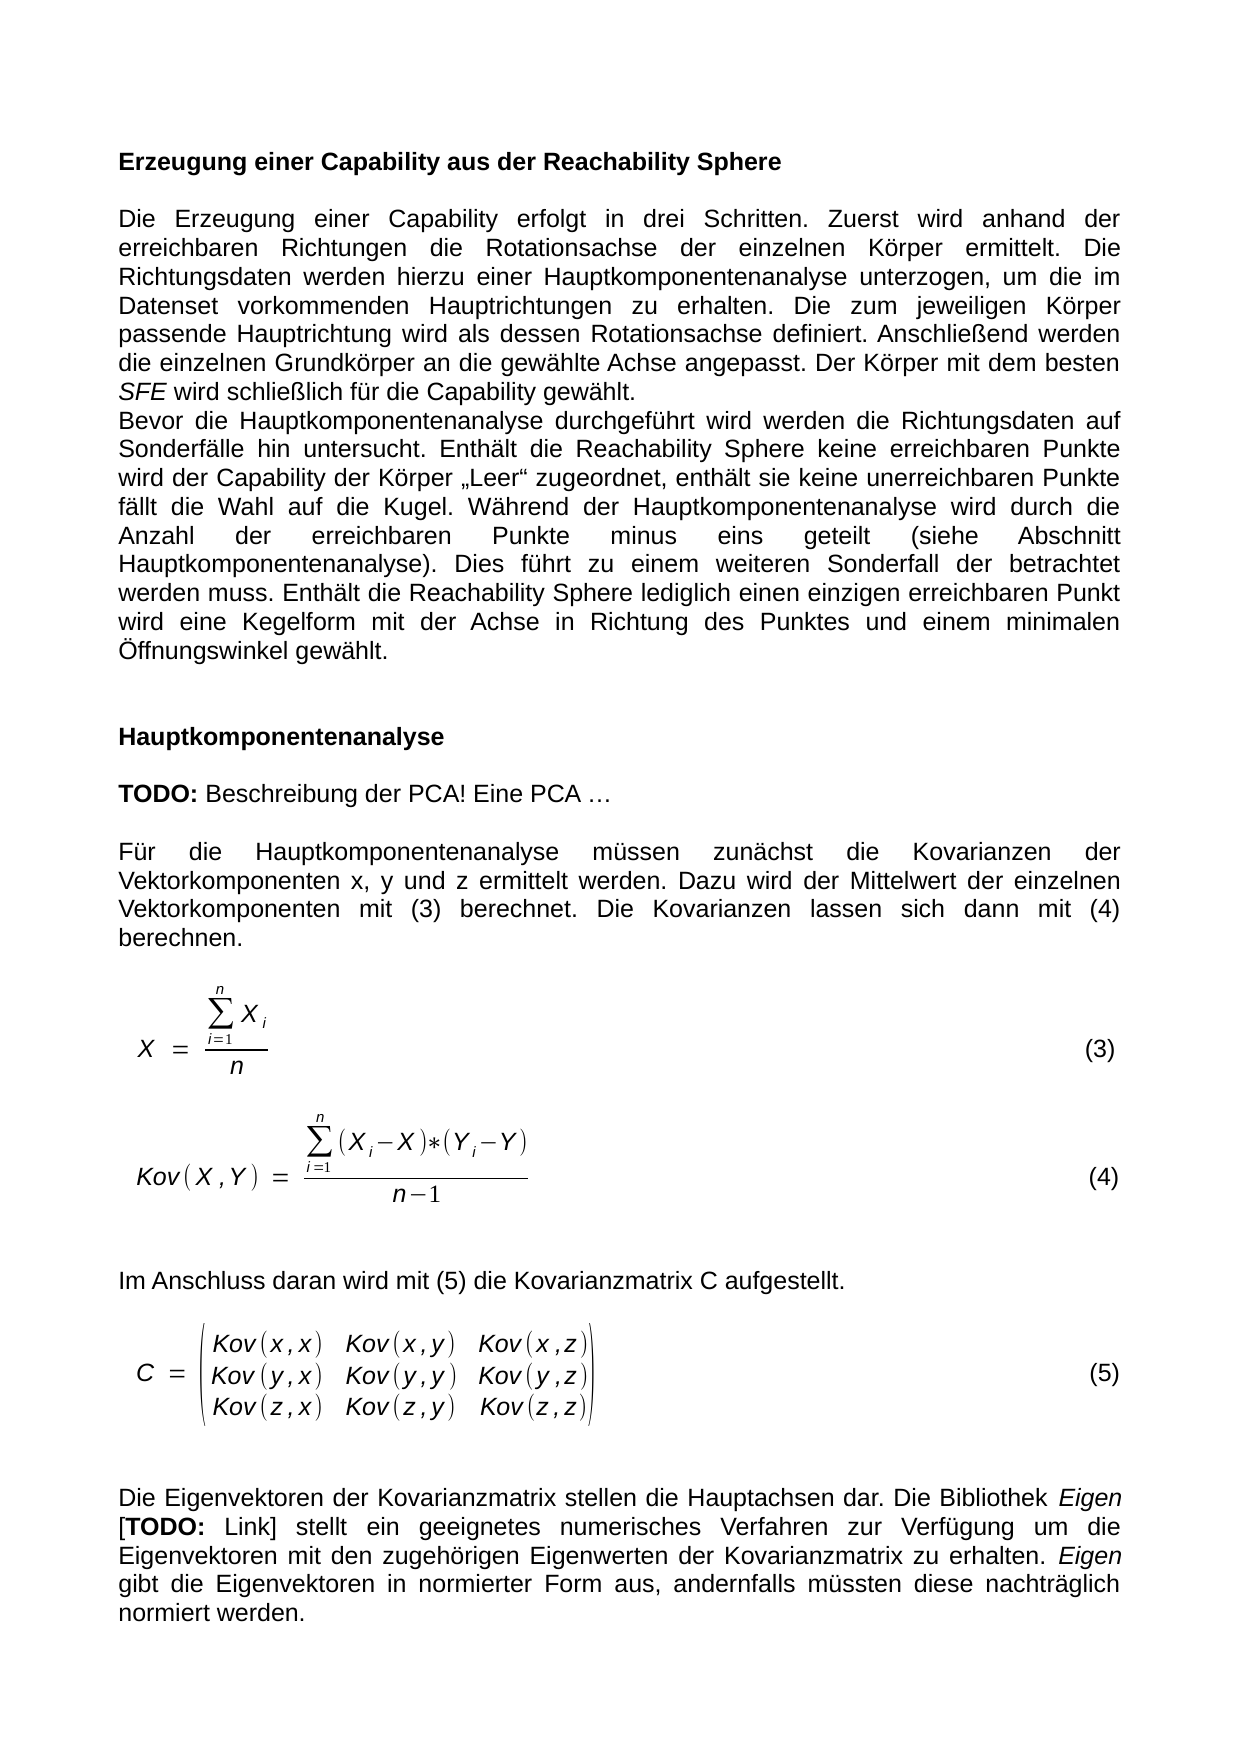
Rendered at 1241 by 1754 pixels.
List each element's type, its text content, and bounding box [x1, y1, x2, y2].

text Im Anschluss daran wird mit (5) die Kovarianzmatrix C aufgestellt. [118, 1266, 1122, 1294]
text (5) [118, 1323, 1122, 1426]
text Die Erzeugung einer Capability erfolgt in drei Schritten. Zuerst wird anhand der erreichbaren Richtungen die Rotationsachse der einzelnen Körper ermittelt. Die Richtungsdaten werden hierzu einer Hauptkomponentenanalyse unterzogen, um die im Datenset vorkommenden Hauptrichtungen zu erhalten. Die zum jeweiligen Körper passende Hauptrichtung wird als dessen Rotationsachse definiert. Anschließend werden die einzelnen Grundkörper an die gewählte Achse angepasst. Der Körper mit dem besten SFE wird schließlich für die Capability gewählt. [118, 204, 1122, 406]
text Hauptkomponentenanalyse [118, 722, 1122, 751]
text Bevor die Hauptkomponentenanalyse durchgeführt wird werden die Richtungsdaten auf Sonderfälle hin untersucht. Enthält die Reachability Sphere keine erreichbaren Punkte wird der Capability der Körper „Leer“ zugeordnet, enthält sie keine unerreichbaren Punkte fällt die Wahl auf die Kugel. Während der Hauptkomponentenanalyse wird durch die Anzahl der erreichbaren Punkte minus eins geteilt (siehe Abschnitt Hauptkomponentenanalyse). Dies führt zu einem weiteren Sonderfall der betrachtet werden muss. Enthält die Reachability Sphere lediglich einen einzigen erreichbaren Punkt wird eine Kegelform mit der Achse in Richtung des Punktes und einem minimalen Öffnungswinkel gewählt. [118, 406, 1122, 664]
text TODO: Beschreibung der PCA! Eine PCA … [118, 779, 1122, 808]
text (4) [118, 1109, 1122, 1208]
text Erzeugung einer Capability aus der Reachability Sphere [118, 147, 1122, 176]
text Die Eigenvektoren der Kovarianzmatrix stellen die Hauptachsen dar. Die Bibliothek Eigen [TODO: Link] stellt ein geeignetes numerisches Verfahren zur Verfügung um die Eigenvektoren mit den zugehörigen Eigenwerten der Kovarianzmatrix zu erhalten. Eigen gibt die Eigenvektoren in normierter Form aus, andernfalls müssten diese nachträglich normiert werden. [118, 1483, 1122, 1627]
text (3) [118, 981, 1122, 1080]
text Für die Hauptkomponentenanalyse müssen zunächst die Kovarianzen der Vektorkomponenten x, y und z ermittelt werden. Dazu wird der Mittelwert der einzelnen Vektorkomponenten mit (3) berechnet. Die Kovarianzen lassen sich dann mit (4) berechnen. [118, 837, 1122, 952]
